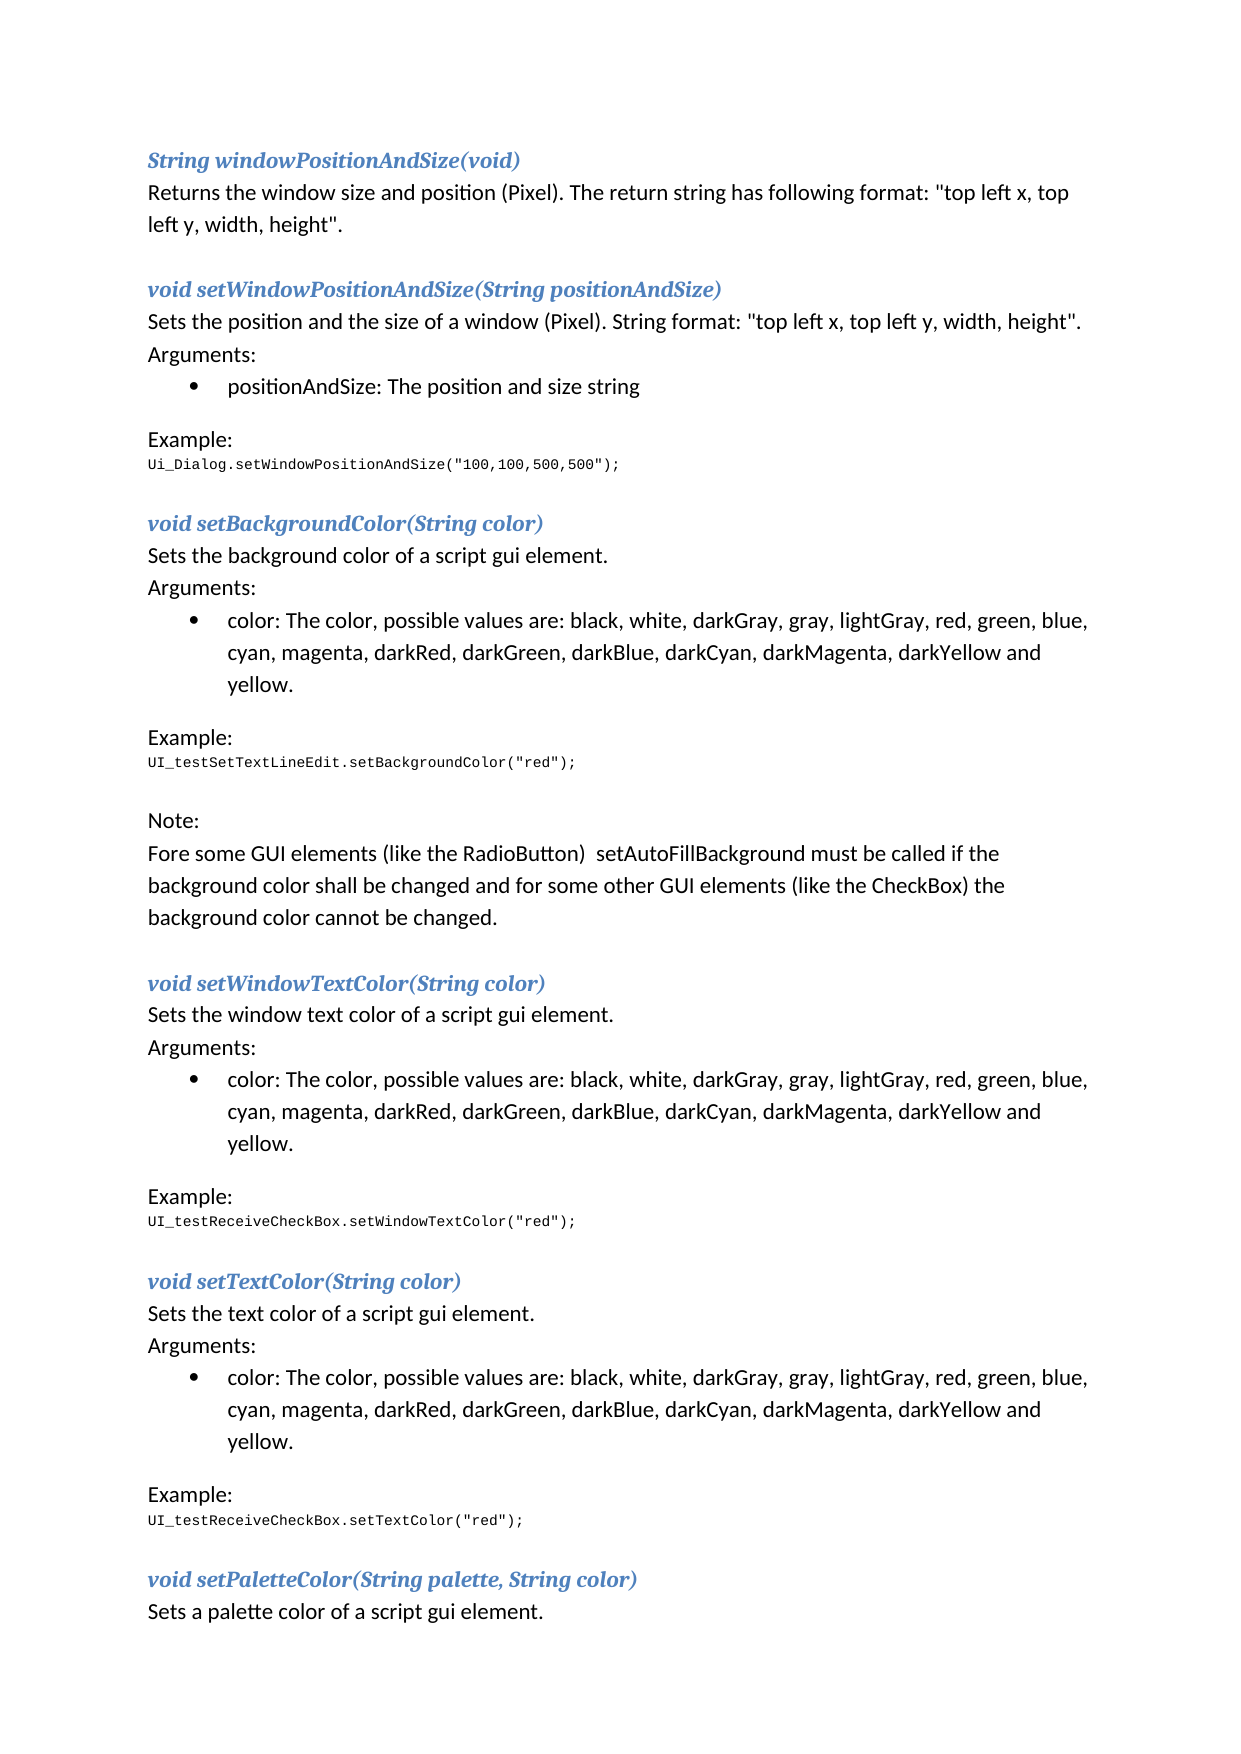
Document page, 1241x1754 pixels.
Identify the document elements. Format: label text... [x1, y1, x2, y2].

text Returns the window size and position (Pixel). The return string has following format: "top left x, top left y, width, height". [148, 178, 1093, 238]
text Example: [148, 1481, 1093, 1508]
subtitle void setWindowPositionAndSize(String positionAndSize) [148, 277, 1093, 304]
text Example: [148, 425, 1093, 453]
subtitle void setTextColor(String color) [148, 1268, 1093, 1295]
subtitle void setWindowTextColor(String color) [148, 970, 1093, 997]
text Sets the window text color of a script gui element. [148, 1001, 1093, 1028]
list color: The color, possible values are: black, white, darkGray, gray, lightGray, red, green, blue, cyan, magenta, darkRed, darkGreen, darkBlue, darkCyan, darkMagenta, darkYellow and yellow. [190, 606, 1093, 698]
text Sets the text color of a script gui element. [148, 1299, 1093, 1327]
text Sets a palette color of a script gui element. [148, 1597, 1093, 1625]
text Ui_Dialog.setWindowPositionAndSize("100,100,500,500"); [148, 457, 1093, 474]
text Sets the position and the size of a window (Pixel). String format: "top left x, top left y, width, height". [148, 307, 1093, 336]
text Example: [148, 723, 1093, 751]
text UI_testReceiveCheckBox.setWindowTextColor("red"); [148, 1214, 1093, 1231]
text Note: [148, 806, 1093, 834]
text Arguments: [148, 573, 1093, 602]
text Sets the background color of a script gui element. [148, 541, 1093, 569]
text Arguments: [148, 340, 1093, 368]
text UI_testReceiveCheckBox.setTextColor("red"); [148, 1513, 1093, 1529]
text UI_testSetTextLineEdit.setBackgroundColor("red"); [148, 755, 1093, 772]
list positionAndSize: The position and size string [190, 372, 1093, 400]
subtitle void setBackgroundColor(String color) [148, 511, 1093, 537]
text Fore some GUI elements (like the RadioButton) setAutoFillBackground must be called if the background color shall be changed and for some other GUI elements (like the CheckBox) the background color cannot be changed. [148, 839, 1093, 931]
list color: The color, possible values are: black, white, darkGray, gray, lightGray, red, green, blue, cyan, magenta, darkRed, darkGreen, darkBlue, darkCyan, darkMagenta, darkYellow and yellow. [190, 1363, 1093, 1456]
list color: The color, possible values are: black, white, darkGray, gray, lightGray, red, green, blue, cyan, magenta, darkRed, darkGreen, darkBlue, darkCyan, darkMagenta, darkYellow and yellow. [190, 1065, 1093, 1157]
text Arguments: [148, 1033, 1093, 1061]
subtitle String windowPositionAndSize(void) [148, 148, 1093, 174]
text Example: [148, 1182, 1093, 1210]
text Arguments: [148, 1331, 1093, 1359]
subtitle void setPaletteColor(String palette, String color) [148, 1567, 1093, 1593]
